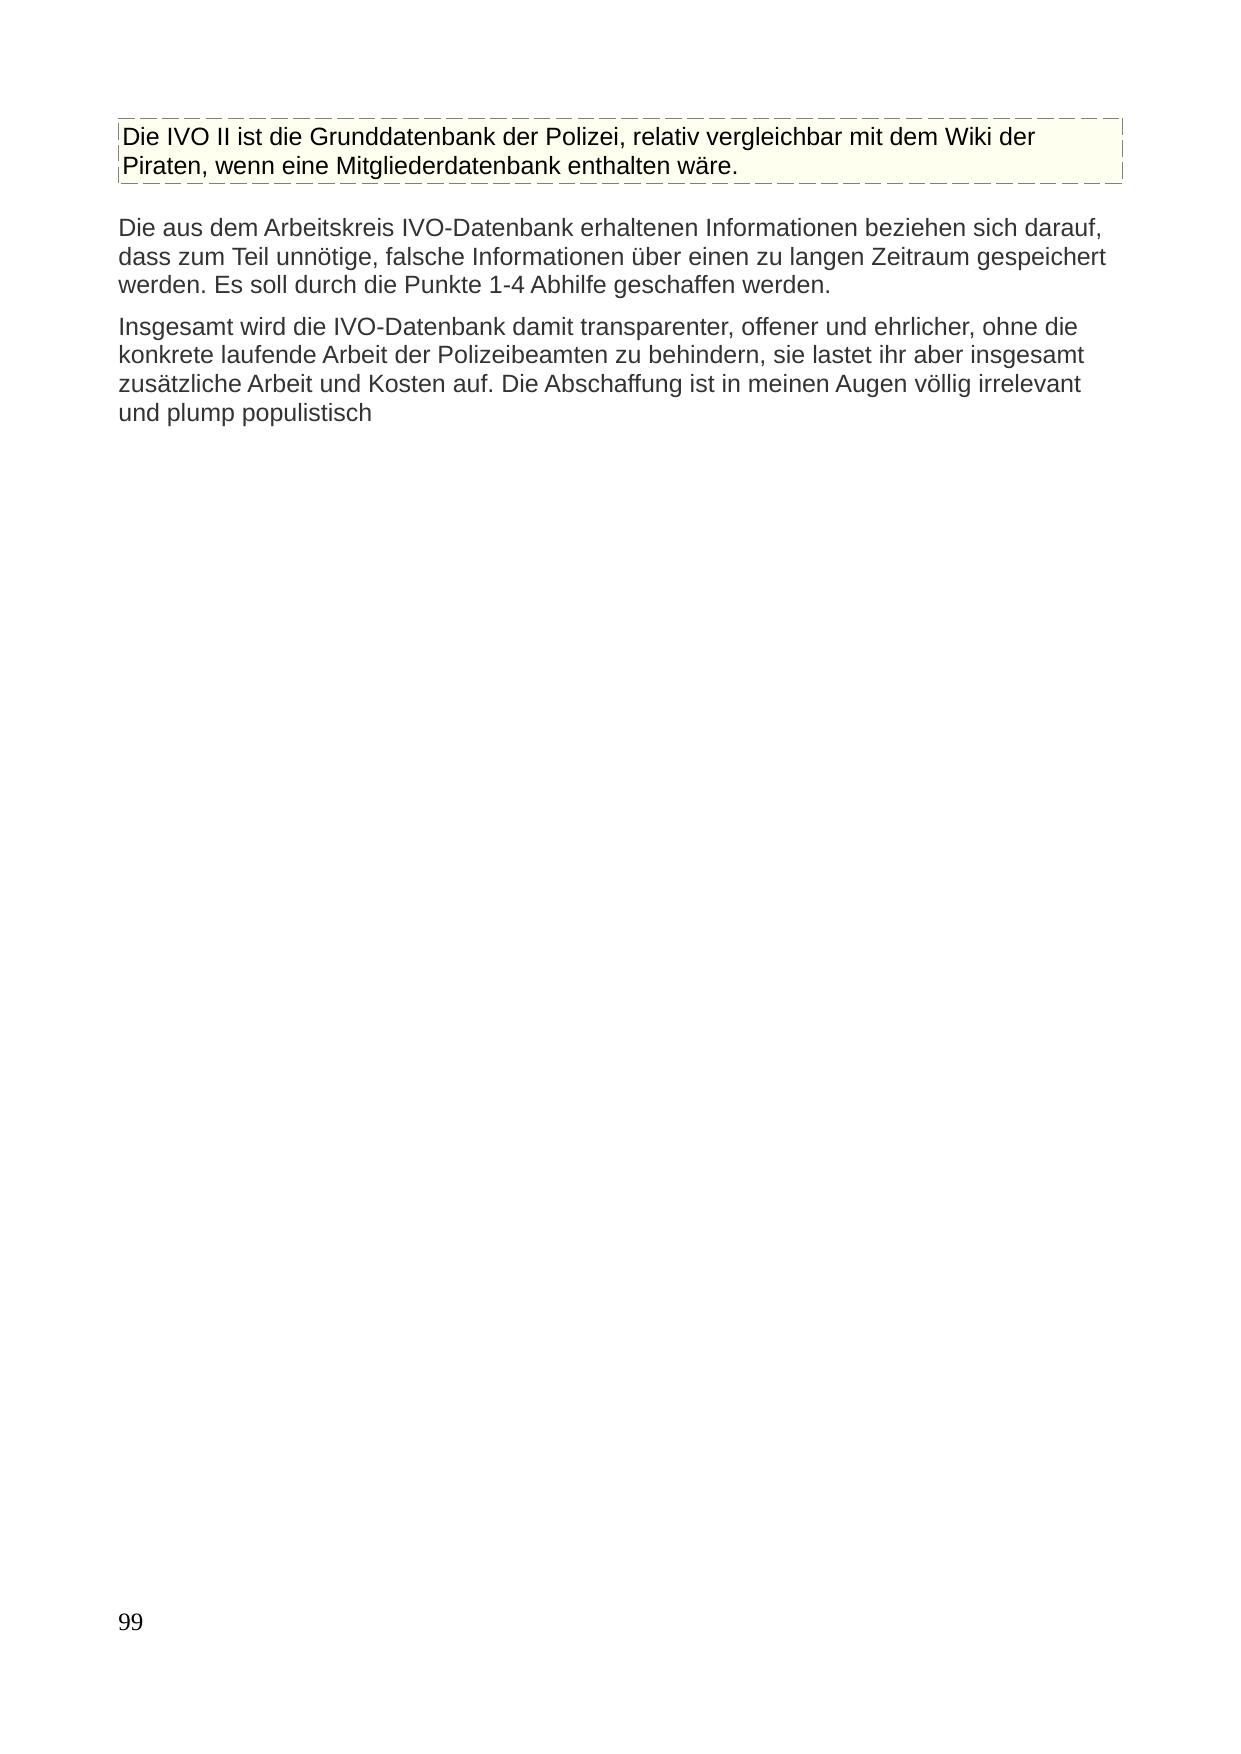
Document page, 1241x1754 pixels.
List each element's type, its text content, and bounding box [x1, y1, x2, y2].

text Insgesamt wird die IVO-Datenbank damit transparenter, offener und ehrlicher, ohne die konkrete laufende Arbeit der Polizeibeamten zu behindern, sie lastet ihr aber insgesamt zusätzliche Arbeit und Kosten auf. Die Abschaffung ist in meinen Augen völlig irrelevant und plump populistisch [118, 312, 1122, 427]
text Die aus dem Arbeitskreis IVO-Datenbank erhaltenen Informationen beziehen sich darauf, dass zum Teil unnötige, falsche Informationen über einen zu langen Zeitraum gespeichert werden. Es soll durch die Punkte 1-4 Abhilfe geschaffen werden. [118, 213, 1122, 299]
text Die IVO II ist die Grunddatenbank der Polizei, relativ vergleichbar mit dem Wiki der Piraten, wenn eine Mitgliederdatenbank enthalten wäre. [118, 118, 1122, 183]
